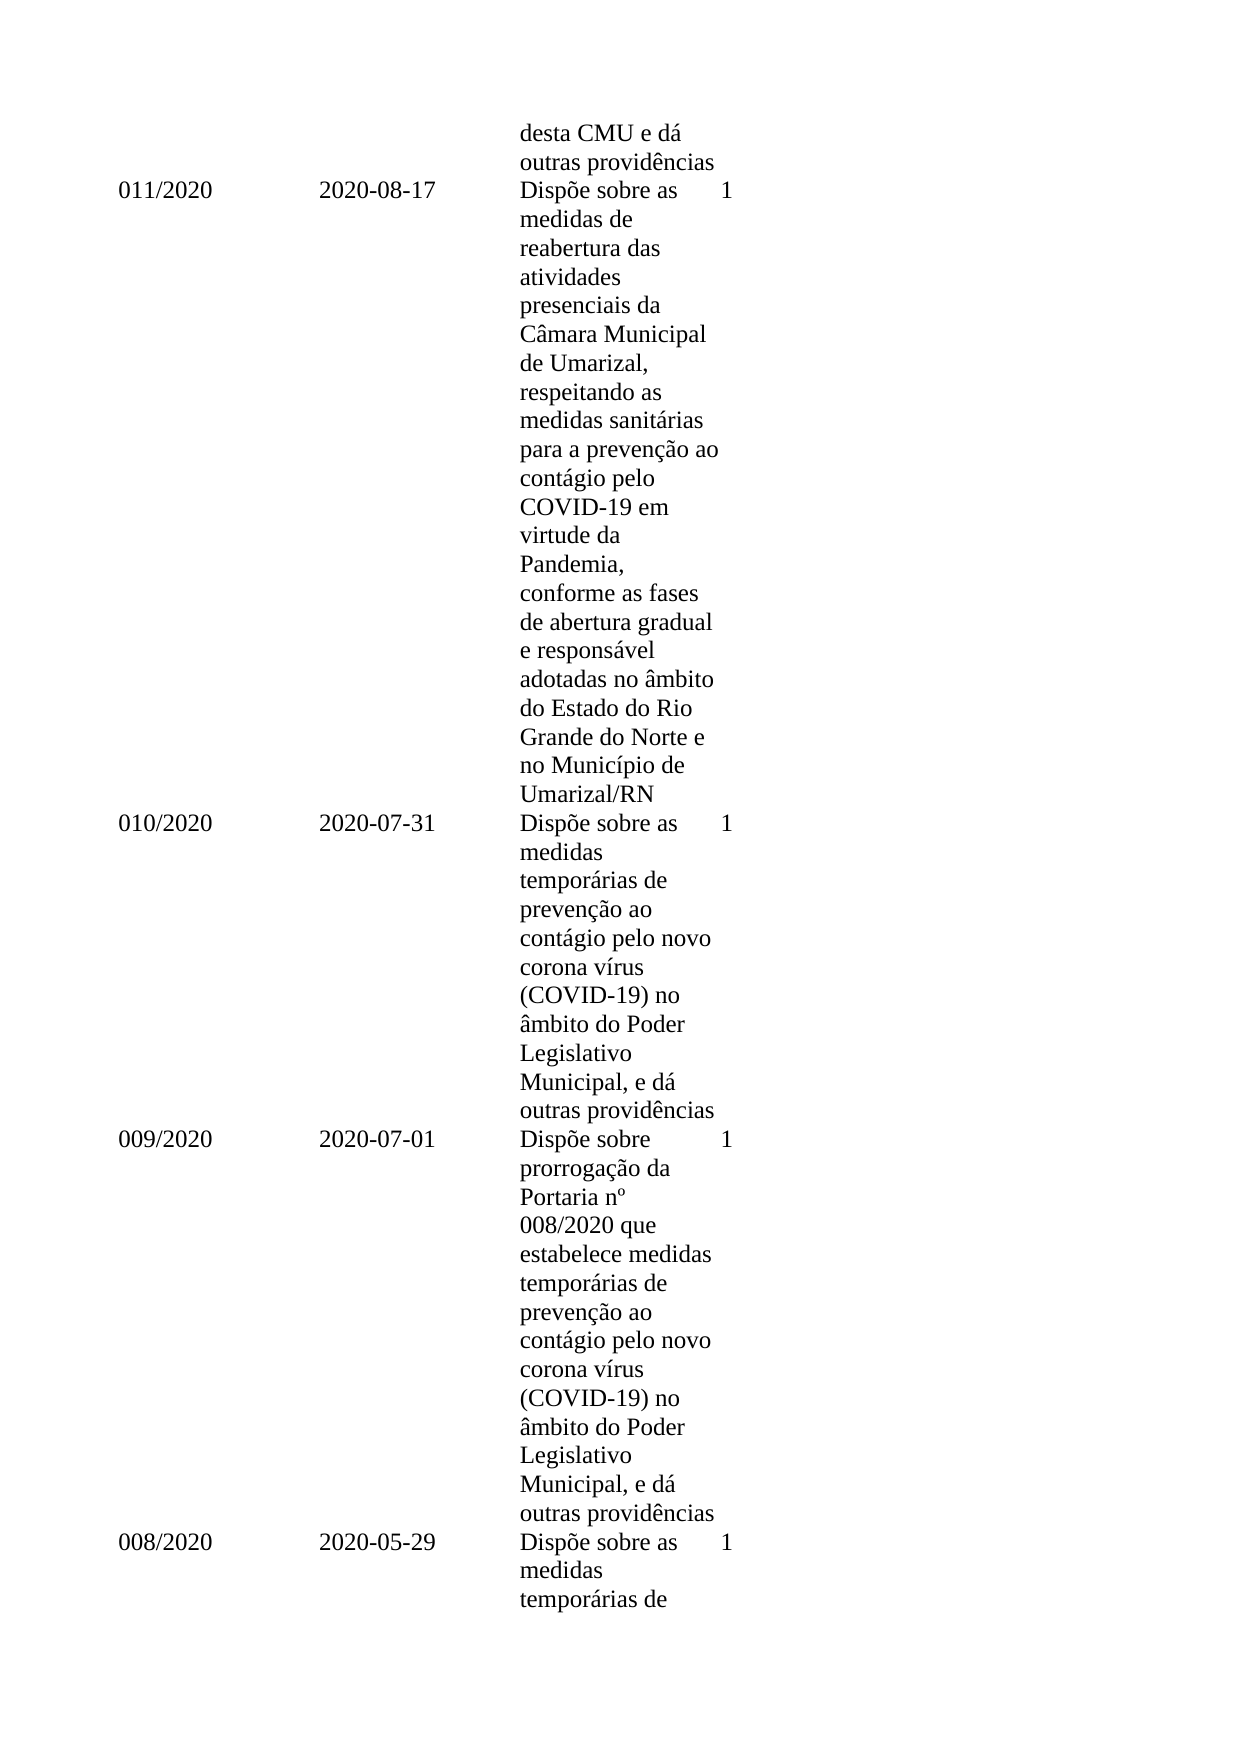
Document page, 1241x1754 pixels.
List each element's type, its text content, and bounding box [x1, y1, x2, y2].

table_cell [319, 118, 519, 176]
table_cell 1 [720, 176, 921, 808]
table_cell 2020-07-01 [319, 1124, 519, 1527]
table_cell Dispõe sobre as medidas de reabertura das atividades presenciais da Câmara Municipal de Umarizal, respeitando as medidas sanitárias para a prevenção ao contágio pelo COVID-19 em virtude da Pandemia, conforme as fases de abertura gradual e responsável adotadas no âmbito do Estado do Rio Grande do Norte e no Município de Umarizal/RN [520, 176, 720, 808]
table_cell [921, 1527, 1122, 1613]
table_cell 1 [720, 1124, 921, 1527]
table_cell 1 [720, 1527, 921, 1613]
table_cell [720, 118, 921, 176]
table_cell desta CMU e dá outras providências [520, 118, 720, 176]
table_cell Dispõe sobre as medidas temporárias de [520, 1527, 720, 1613]
table_cell Dispõe sobre prorrogação da Portaria nº 008/2020 que estabelece medidas temporárias de prevenção ao contágio pelo novo corona vírus (COVID-19) no âmbito do Poder Legislativo Municipal, e dá outras providências [520, 1124, 720, 1527]
table_cell 008/2020 [118, 1527, 319, 1613]
table_cell 009/2020 [118, 1124, 319, 1527]
table_cell 2020-08-17 [319, 176, 519, 808]
table_cell 010/2020 [118, 808, 319, 1124]
table_cell 2020-07-31 [319, 808, 519, 1124]
table_cell Dispõe sobre as medidas temporárias de prevenção ao contágio pelo novo corona vírus (COVID-19) no âmbito do Poder Legislativo Municipal, e dá outras providências [520, 808, 720, 1124]
table_cell 011/2020 [118, 176, 319, 808]
table_cell [118, 118, 319, 176]
table_cell [921, 176, 1122, 808]
table_cell 2020-05-29 [319, 1527, 519, 1613]
table_cell [921, 1124, 1122, 1527]
table_cell 1 [720, 808, 921, 1124]
table_cell [921, 118, 1122, 176]
table_cell [921, 808, 1122, 1124]
